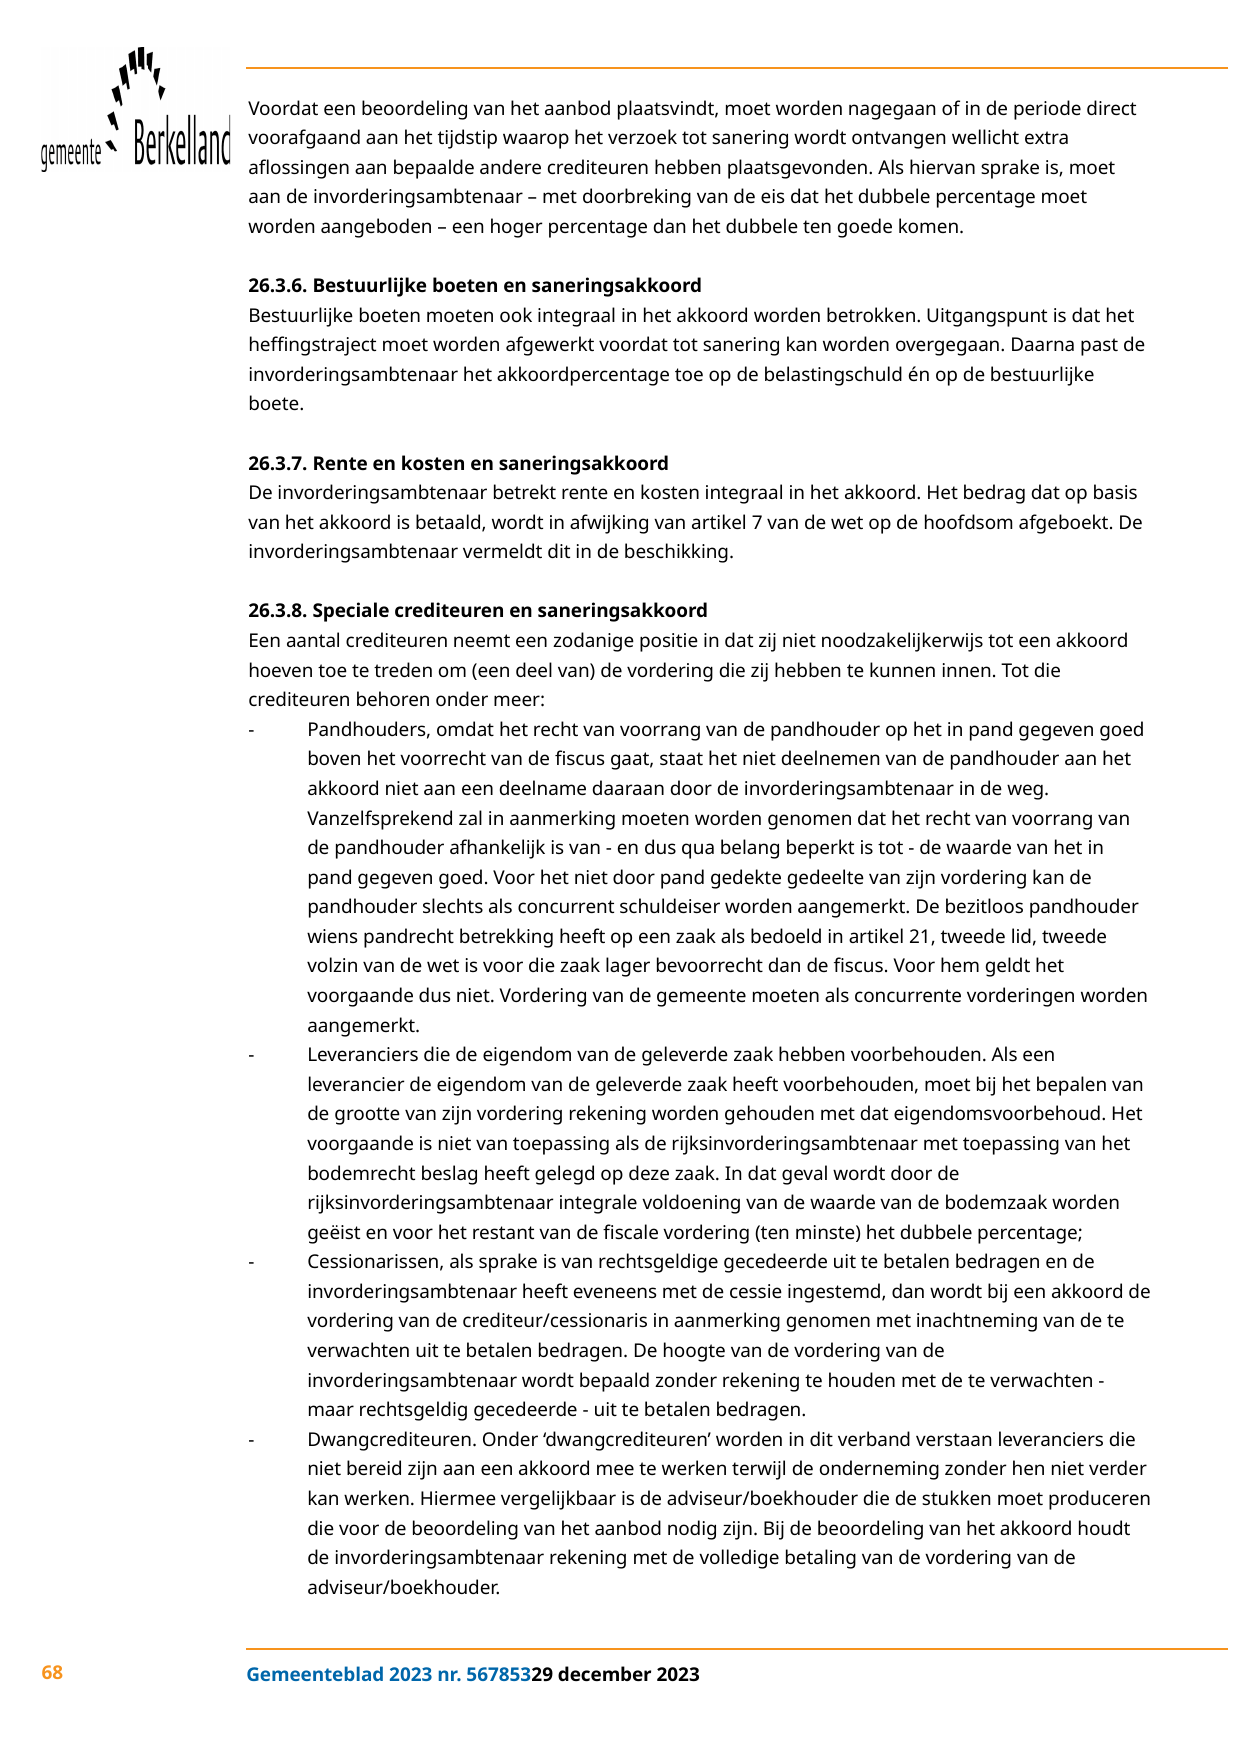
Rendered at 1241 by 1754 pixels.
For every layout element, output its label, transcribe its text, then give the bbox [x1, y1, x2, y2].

text De invorderingsambtenaar betrekt rente en kosten integraal in het akkoord. Het bedrag dat op basis van het akkoord is betaald, wordt in afwijking van artikel 7 van de wet op de hoofdsom afgeboekt. De invorderingsambtenaar vermeldt dit in de beschikking. [248, 479, 1152, 564]
text Voordat een beoordeling van het aanbod plaatsvindt, moet worden nagegaan of in de periode direct voorafgaand aan het tijdstip waarop het verzoek tot sanering wordt ontvangen wellicht extra aflossingen aan bepaalde andere crediteuren hebben plaatsgevonden. Als hiervan sprake is, moet aan de invorderingsambtenaar – met doorbreking van de eis dat het dubbele percentage moet worden aangeboden – een hoger percentage dan het dubbele ten goede komen. [248, 95, 1152, 239]
text 26.3.7. Rente en kosten en saneringsakkoord [248, 450, 1152, 476]
list Cessionarissen, als sprake is van rechtsgeldige gecedeerde uit te betalen bedragen en de invorderingsambtenaar heeft eveneens met de cessie ingestemd, dan wordt bij een akkoord de vordering van de crediteur/cessionaris in aanmerking genomen met inachtneming van de te verwachten uit te betalen bedragen. De hoogte van de vordering van de invorderingsambtenaar wordt bepaald zonder rekening te houden met de te verwachten - maar rechtsgeldig gecedeerde - uit te betalen bedragen. [248, 1248, 1152, 1422]
list Dwangcrediteuren. Onder ‘dwangcrediteuren’ worden in dit verband verstaan leveranciers die niet bereid zijn aan een akkoord mee te werken terwijl de onderneming zonder hen niet verder kan werken. Hiermee vergelijkbaar is de adviseur/boekhouder die de stukken moet produceren die voor de beoordeling van het aanbod nodig zijn. Bij de beoordeling van het akkoord houdt de invorderingsambtenaar rekening met de volledige betaling van de vordering van de adviseur/boekhouder. [248, 1426, 1152, 1600]
text Bestuurlijke boeten moeten ook integraal in het akkoord worden betrokken. Uitgangspunt is dat het heffingstraject moet worden afgewerkt voordat tot sanering kan worden overgegaan. Daarna past de invorderingsambtenaar het akkoordpercentage toe op de belastingschuld én op de bestuurlijke boete. [248, 302, 1152, 416]
text 26.3.8. Speciale crediteuren en saneringsakkoord [248, 598, 1152, 623]
picture [41, 47, 231, 172]
list Leveranciers die de eigendom van de geleverde zaak hebben voorbehouden. Als een leverancier de eigendom van de geleverde zaak heeft voorbehouden, moet bij het bepalen van de grootte van zijn vordering rekening worden gehouden met dat eigendomsvoorbehoud. Het voorgaande is niet van toepassing als de rijksinvorderingsambtenaar met toepassing van het bodemrecht beslag heeft gelegd op deze zaak. In dat geval wordt door de rijksinvorderingsambtenaar integrale voldoening van de waarde van de bodemzaak worden geëist en voor het restant van de fiscale vordering (ten minste) het dubbele percentage; [248, 1041, 1152, 1245]
list Pandhouders, omdat het recht van voorrang van de pandhouder op het in pand gegeven goed boven het voorrecht van de fiscus gaat, staat het niet deelnemen van de pandhouder aan het akkoord niet aan een deelname daaraan door de invorderingsambtenaar in de weg. Vanzelfsprekend zal in aanmerking moeten worden genomen dat het recht van voorrang van de pandhouder afhankelijk is van - en dus qua belang beperkt is tot - de waarde van het in pand gegeven goed. Voor het niet door pand gedekte gedeelte van zijn vordering kan de pandhouder slechts als concurrent schuldeiser worden aangemerkt. De bezitloos pandhouder wiens pandrecht betrekking heeft op een zaak als bedoeld in artikel 21, tweede lid, tweede volzin van de wet is voor die zaak lager bevoorrecht dan de fiscus. Voor hem geldt het voorgaande dus niet. Vordering van de gemeente moeten als concurrente vorderingen worden aangemerkt. [248, 716, 1152, 1038]
text 26.3.6. Bestuurlijke boeten en saneringsakkoord [248, 272, 1152, 298]
text Een aantal crediteuren neemt een zodanige positie in dat zij niet noodzakelijkerwijs tot een akkoord hoeven toe te treden om (een deel van) de vordering die zij hebben te kunnen innen. Tot die crediteuren behoren onder meer: [248, 627, 1152, 712]
